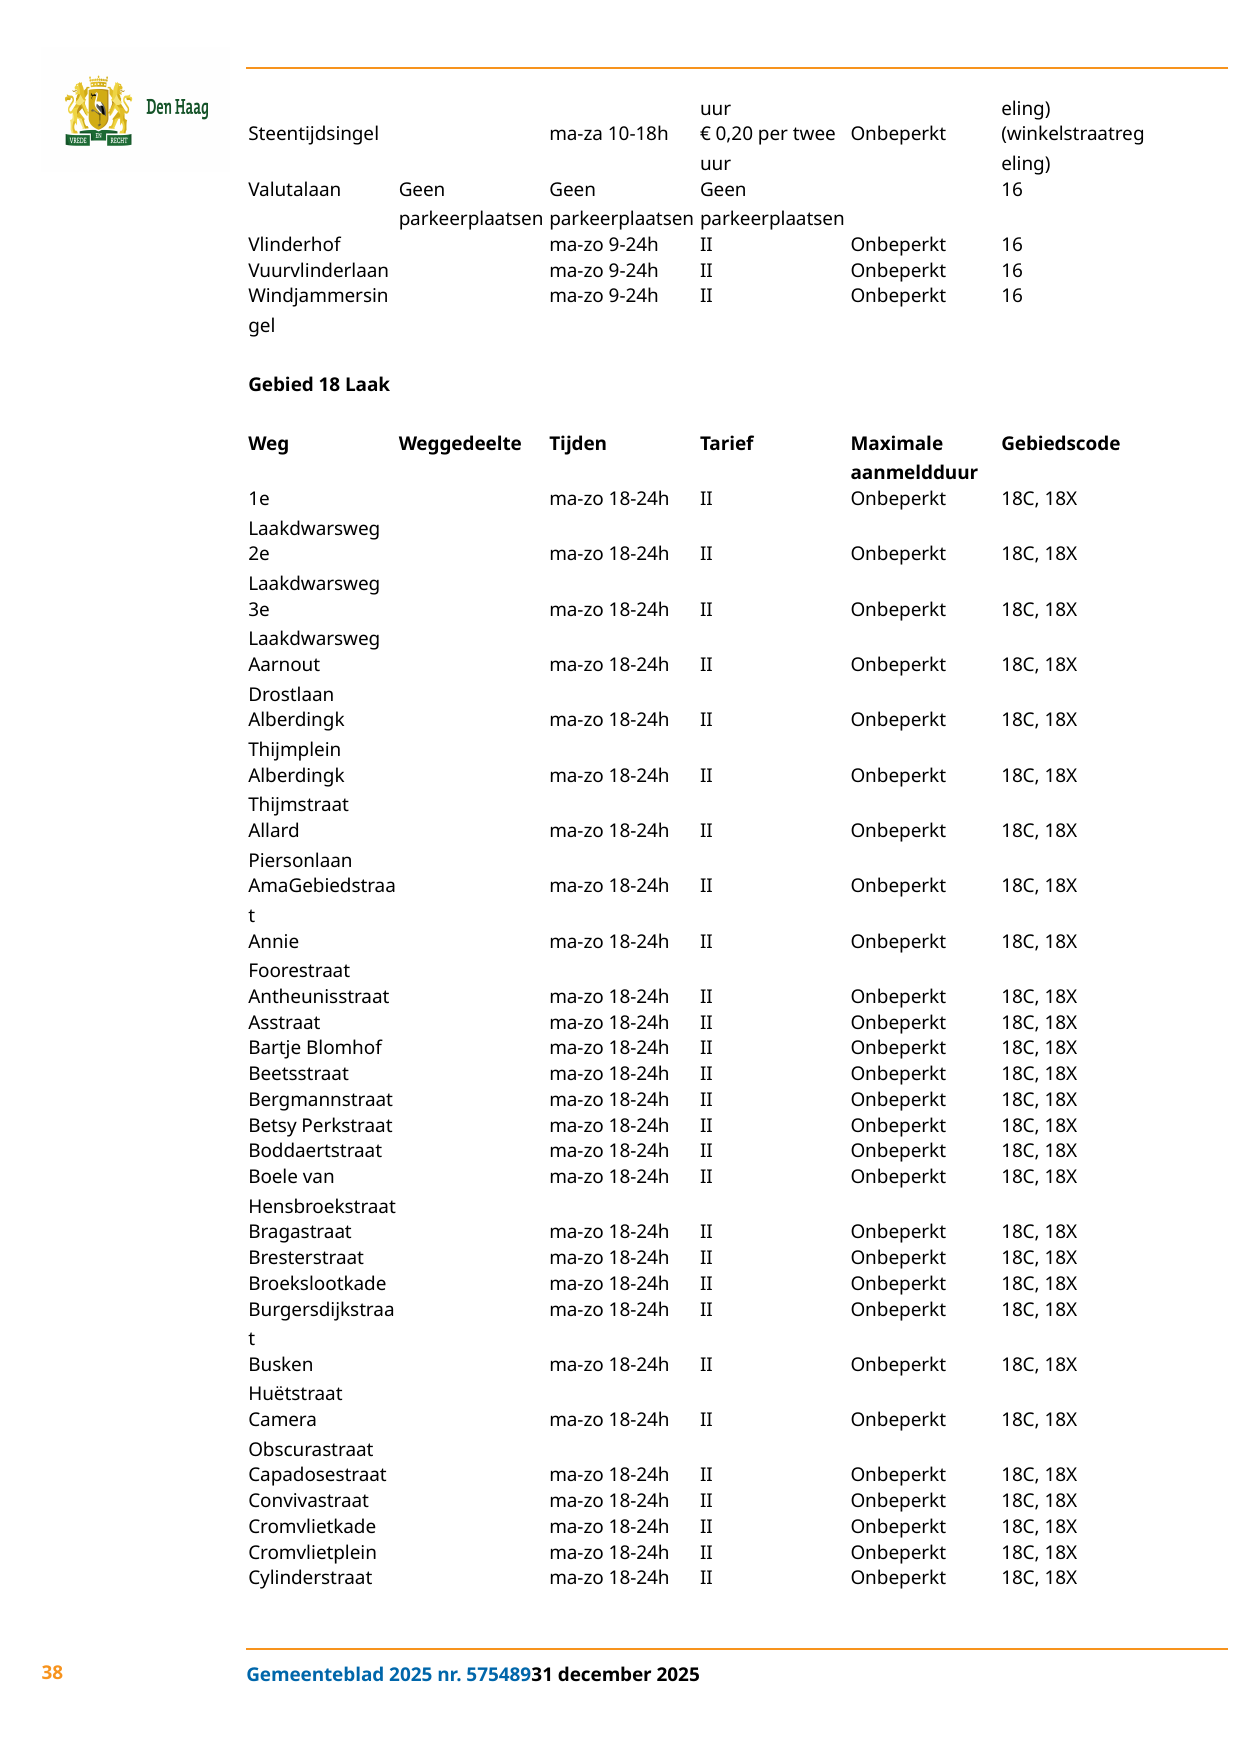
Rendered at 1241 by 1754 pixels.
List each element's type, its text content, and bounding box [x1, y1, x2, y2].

table_cell [399, 817, 549, 872]
table_cell Aarnout Drostlaan [248, 651, 398, 707]
table_cell Onbeperkt [850, 762, 1001, 817]
table_cell Onbeperkt [850, 817, 1001, 872]
table_cell Onbeperkt [850, 1565, 1001, 1590]
table_cell [399, 596, 549, 651]
table_cell [399, 1270, 549, 1296]
table_cell Onbeperkt [850, 928, 1001, 983]
table_cell Convivastraat [248, 1488, 398, 1513]
table_cell ma-zo 18-24h [549, 762, 700, 817]
table_cell ma-zo 18-24h [549, 596, 700, 651]
table_cell Cromvlietplein [248, 1539, 398, 1564]
table_cell Onbeperkt [850, 1351, 1001, 1406]
table_cell 18C, 18X [1001, 596, 1152, 651]
table_cell [850, 95, 1001, 121]
table_cell [399, 1244, 549, 1270]
table_cell 16 [1001, 231, 1152, 257]
table_cell ma-zo 18-24h [549, 707, 700, 762]
table_cell Onbeperkt [850, 1163, 1001, 1218]
table_cell 18C, 18X [1001, 485, 1152, 541]
table_header Weggedeelte [399, 430, 549, 485]
table_cell 2e Laakdwarsweg [248, 541, 398, 596]
table_cell Bragastraat [248, 1219, 398, 1244]
table_cell II [700, 1163, 850, 1218]
table_cell ma-zo 18-24h [549, 541, 700, 596]
table_cell [399, 231, 549, 257]
table_cell 18C, 18X [1001, 817, 1152, 872]
table_cell 18C, 18X [1001, 1539, 1152, 1564]
table_cell Windjammersingel [248, 283, 398, 338]
table_cell Geen parkeerplaatsen [399, 176, 549, 231]
table_cell ma-zo 18-24h [549, 1112, 700, 1137]
table_cell 18C, 18X [1001, 1219, 1152, 1244]
table_cell ma-zo 18-24h [549, 817, 700, 872]
table_cell ma-zo 18-24h [549, 1219, 700, 1244]
table_cell Onbeperkt [850, 1406, 1001, 1462]
table_cell [399, 121, 549, 176]
table_cell ma-zo 18-24h [549, 928, 700, 983]
table_cell Cylinderstraat [248, 1565, 398, 1590]
table_cell ma-zo 18-24h [549, 1462, 700, 1487]
table_cell II [700, 485, 850, 541]
table_cell II [700, 1035, 850, 1060]
table_cell Cromvlietkade [248, 1513, 398, 1539]
table_cell Geen parkeerplaatsen [549, 176, 700, 231]
table_cell ma-zo 18-24h [549, 485, 700, 541]
table_cell Onbeperkt [850, 257, 1001, 283]
table_cell ma-zo 18-24h [549, 1163, 700, 1218]
table_cell Camera Obscurastraat [248, 1406, 398, 1462]
table_cell Burgersdijkstraat [248, 1296, 398, 1351]
table_cell Allard Piersonlaan [248, 817, 398, 872]
table_cell Onbeperkt [850, 121, 1001, 176]
table_cell II [700, 1060, 850, 1086]
table_cell [399, 1462, 549, 1487]
table_cell Onbeperkt [850, 651, 1001, 707]
table_cell ma-za 10-18h [549, 121, 700, 176]
table_cell [399, 1565, 549, 1590]
table_cell 18C, 18X [1001, 1035, 1152, 1060]
table_cell ma-zo 18-24h [549, 1351, 700, 1406]
table_cell II [700, 1086, 850, 1112]
table_cell [248, 95, 398, 121]
table_cell [399, 1086, 549, 1112]
table_cell [399, 983, 549, 1009]
table_cell 18C, 18X [1001, 1163, 1152, 1218]
table_cell 18C, 18X [1001, 1009, 1152, 1034]
table_cell II [700, 1009, 850, 1034]
table_cell Boele van Hensbroekstraat [248, 1163, 398, 1218]
table_cell [399, 257, 549, 283]
table_cell Onbeperkt [850, 485, 1001, 541]
table_cell Antheunisstraat [248, 983, 398, 1009]
table_cell 18C, 18X [1001, 928, 1152, 983]
table_cell Onbeperkt [850, 873, 1001, 928]
table_cell ma-zo 18-24h [549, 1086, 700, 1112]
table_cell 18C, 18X [1001, 1406, 1152, 1462]
table_cell ma-zo 18-24h [549, 1009, 700, 1034]
table_cell Onbeperkt [850, 1270, 1001, 1296]
table_cell 18C, 18X [1001, 1086, 1152, 1112]
table_cell Beetsstraat [248, 1060, 398, 1086]
table_cell II [700, 596, 850, 651]
table_cell Onbeperkt [850, 1462, 1001, 1487]
table_cell Alberdingk Thijmstraat [248, 762, 398, 817]
table_cell Onbeperkt [850, 983, 1001, 1009]
text Gebied 18 Laak [248, 371, 1152, 396]
table_cell [399, 1539, 549, 1564]
table_cell Vlinderhof [248, 231, 398, 257]
table_cell II [700, 1296, 850, 1351]
table_cell ma-zo 18-24h [549, 1296, 700, 1351]
table_cell II [700, 231, 850, 257]
table_cell II [700, 873, 850, 928]
table_cell ma-zo 18-24h [549, 651, 700, 707]
table_cell 16 [1001, 257, 1152, 283]
table_cell ma-zo 18-24h [549, 1406, 700, 1462]
table_cell Onbeperkt [850, 1138, 1001, 1163]
table_cell II [700, 1351, 850, 1406]
table_cell 18C, 18X [1001, 1270, 1152, 1296]
table_cell II [700, 1539, 850, 1564]
table_cell II [700, 651, 850, 707]
table_cell 18C, 18X [1001, 873, 1152, 928]
table_cell ma-zo 18-24h [549, 1060, 700, 1086]
table_cell ma-zo 18-24h [549, 983, 700, 1009]
table_cell 18C, 18X [1001, 1244, 1152, 1270]
table_cell II [700, 257, 850, 283]
table_cell ma-zo 18-24h [549, 1539, 700, 1564]
table_cell [399, 873, 549, 928]
table_cell [549, 95, 700, 121]
table_cell 18C, 18X [1001, 983, 1152, 1009]
table_cell II [700, 1488, 850, 1513]
table_cell [399, 1035, 549, 1060]
table_cell II [700, 1513, 850, 1539]
table_cell [399, 1351, 549, 1406]
table_cell 18C, 18X [1001, 541, 1152, 596]
table_cell Onbeperkt [850, 1539, 1001, 1564]
table_cell Onbeperkt [850, 541, 1001, 596]
table_cell [399, 707, 549, 762]
table_cell [399, 1406, 549, 1462]
table_cell Asstraat [248, 1009, 398, 1034]
table_cell [399, 1163, 549, 1218]
table_cell 16 [1001, 283, 1152, 338]
table_cell ma-zo 18-24h [549, 1513, 700, 1539]
table_cell Annie Foorestraat [248, 928, 398, 983]
table_cell [399, 651, 549, 707]
table_cell [399, 485, 549, 541]
table_cell [399, 1488, 549, 1513]
table_cell [399, 762, 549, 817]
table_cell II [700, 762, 850, 817]
table_cell [399, 1219, 549, 1244]
table_cell II [700, 1462, 850, 1487]
table_header Maximale aanmeldduur [850, 430, 1001, 485]
table_cell Onbeperkt [850, 283, 1001, 338]
table_cell ma-zo 18-24h [549, 873, 700, 928]
table_cell eling) [1001, 95, 1152, 121]
table_cell [399, 95, 549, 121]
table_cell ma-zo 18-24h [549, 1244, 700, 1270]
table_cell Onbeperkt [850, 596, 1001, 651]
table_cell Alberdingk Thijmplein [248, 707, 398, 762]
table_cell ma-zo 18-24h [549, 1035, 700, 1060]
table_cell II [700, 1270, 850, 1296]
table_cell Bresterstraat [248, 1244, 398, 1270]
table_cell 18C, 18X [1001, 1060, 1152, 1086]
table_cell Geen parkeerplaatsen [700, 176, 850, 231]
table_cell Onbeperkt [850, 1060, 1001, 1086]
table_cell II [700, 1565, 850, 1590]
table_cell Onbeperkt [850, 1244, 1001, 1270]
table_cell Capadosestraat [248, 1462, 398, 1487]
table_cell 16 [1001, 176, 1152, 231]
table_cell Onbeperkt [850, 231, 1001, 257]
table_header Gebiedscode [1001, 430, 1152, 485]
table_cell ma-zo 18-24h [549, 1488, 700, 1513]
table_cell ma-zo 9-24h [549, 283, 700, 338]
table_cell Onbeperkt [850, 1513, 1001, 1539]
table_cell 1e Laakdwarsweg [248, 485, 398, 541]
table_cell ma-zo 18-24h [549, 1565, 700, 1590]
table_cell II [700, 541, 850, 596]
table_cell 18C, 18X [1001, 707, 1152, 762]
table_cell II [700, 1244, 850, 1270]
table_cell Boddaertstraat [248, 1138, 398, 1163]
table_cell [399, 1060, 549, 1086]
table_header Tarief [700, 430, 850, 485]
table_cell 18C, 18X [1001, 1513, 1152, 1539]
table_cell ma-zo 18-24h [549, 1270, 700, 1296]
table_cell uur [700, 95, 850, 121]
table_cell Betsy Perkstraat [248, 1112, 398, 1137]
table_cell II [700, 1112, 850, 1137]
table_cell Broekslootkade [248, 1270, 398, 1296]
table_cell [399, 283, 549, 338]
table_header Tijden [549, 430, 700, 485]
table_cell [399, 928, 549, 983]
table_cell II [700, 1219, 850, 1244]
table_cell (winkelstraatregeling) [1001, 121, 1152, 176]
table_cell 18C, 18X [1001, 1488, 1152, 1513]
table_cell ma-zo 18-24h [549, 1138, 700, 1163]
table_cell ma-zo 9-24h [549, 231, 700, 257]
table_cell [399, 1112, 549, 1137]
table_cell 18C, 18X [1001, 1138, 1152, 1163]
table_cell Vuurvlinderlaan [248, 257, 398, 283]
table_cell [399, 541, 549, 596]
table_cell II [700, 928, 850, 983]
table_cell [850, 176, 1001, 231]
table_cell Busken Huëtstraat [248, 1351, 398, 1406]
table_cell 18C, 18X [1001, 1296, 1152, 1351]
picture [41, 47, 231, 172]
table_cell [399, 1009, 549, 1034]
table_cell 3e Laakdwarsweg [248, 596, 398, 651]
table_cell II [700, 707, 850, 762]
table_cell ma-zo 9-24h [549, 257, 700, 283]
table_cell Valutalaan [248, 176, 398, 231]
table_cell [399, 1296, 549, 1351]
table_cell Bergmannstraat [248, 1086, 398, 1112]
table_cell Onbeperkt [850, 707, 1001, 762]
table_cell € 0,20 per twee uur [700, 121, 850, 176]
table_cell [399, 1513, 549, 1539]
table_cell 18C, 18X [1001, 651, 1152, 707]
table_cell Onbeperkt [850, 1219, 1001, 1244]
table_cell Onbeperkt [850, 1488, 1001, 1513]
table_header Weg [248, 430, 398, 485]
table_cell Bartje Blomhof [248, 1035, 398, 1060]
table_cell II [700, 817, 850, 872]
table_cell Onbeperkt [850, 1009, 1001, 1034]
table_cell 18C, 18X [1001, 1462, 1152, 1487]
table_cell II [700, 1138, 850, 1163]
table_cell [399, 1138, 549, 1163]
table_cell Onbeperkt [850, 1035, 1001, 1060]
table_cell Onbeperkt [850, 1112, 1001, 1137]
table_cell 18C, 18X [1001, 1565, 1152, 1590]
table_cell II [700, 1406, 850, 1462]
table_cell Onbeperkt [850, 1086, 1001, 1112]
table_cell Onbeperkt [850, 1296, 1001, 1351]
table_cell Steentijdsingel [248, 121, 398, 176]
table_cell 18C, 18X [1001, 762, 1152, 817]
table_cell II [700, 983, 850, 1009]
table_cell 18C, 18X [1001, 1112, 1152, 1137]
table_cell 18C, 18X [1001, 1351, 1152, 1406]
table_cell AmaGebiedstraat [248, 873, 398, 928]
table_cell II [700, 283, 850, 338]
